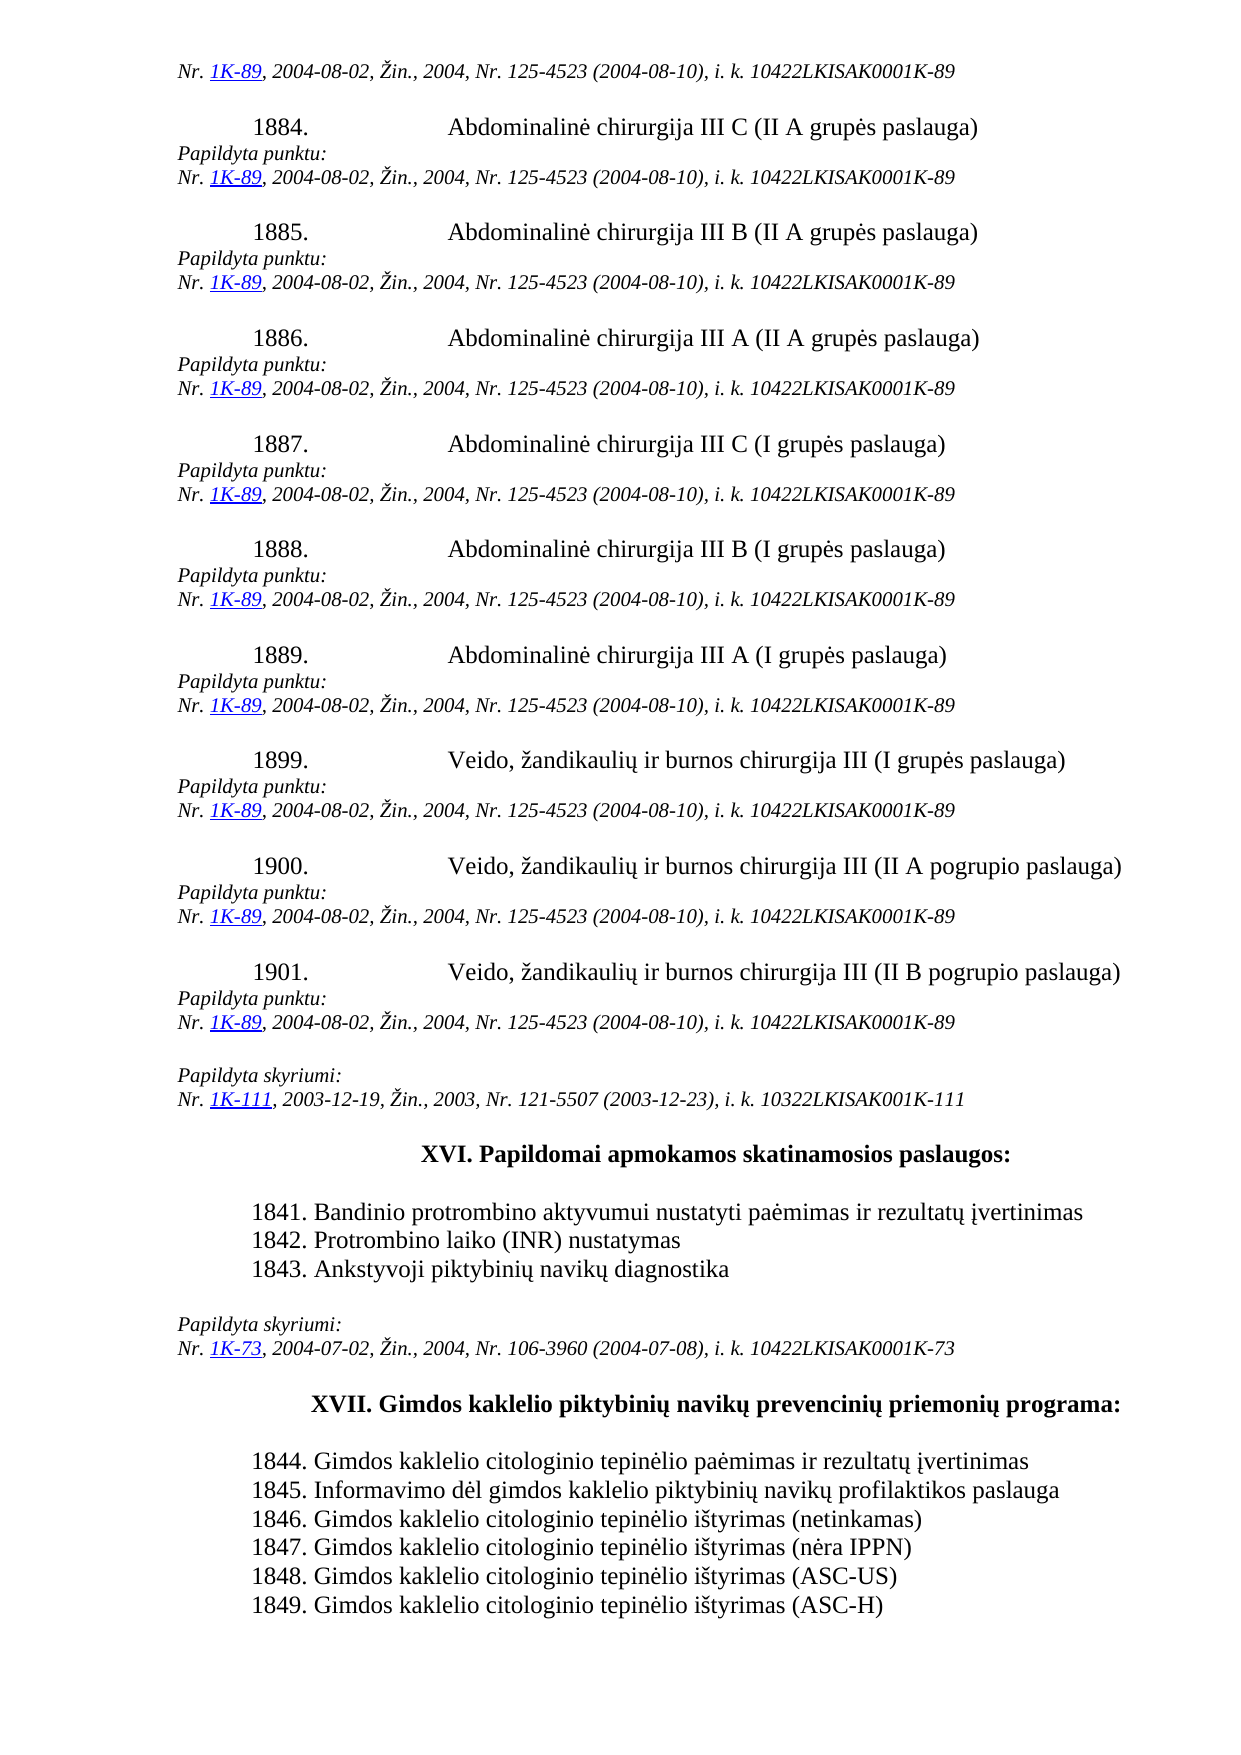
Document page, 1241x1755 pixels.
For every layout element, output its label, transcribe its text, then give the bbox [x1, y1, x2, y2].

text Nr. 1K-111, 2003-12-19, Žin., 2003, Nr. 121-5507 (2003-12-23), i. k. 10322LKISAK001K-111 [177, 1087, 1181, 1111]
text Papildyta punktu: [177, 352, 1181, 376]
text Papildyta punktu: [177, 669, 1181, 693]
text Papildyta punktu: [177, 774, 1181, 798]
text 1888. Abdominalinė chirurgija III B (I grupės paslauga) [177, 534, 1181, 563]
text Nr. 1K-89, 2004-08-02, Žin., 2004, Nr. 125-4523 (2004-08-10), i. k. 10422LKISAK0001K-89 [177, 165, 1181, 189]
text Nr. 1K-89, 2004-08-02, Žin., 2004, Nr. 125-4523 (2004-08-10), i. k. 10422LKISAK0001K-89 [177, 1010, 1181, 1034]
text Papildyta punktu: [177, 880, 1181, 904]
text Papildyta punktu: [177, 246, 1181, 270]
text Nr. 1K-89, 2004-08-02, Žin., 2004, Nr. 125-4523 (2004-08-10), i. k. 10422LKISAK0001K-89 [177, 59, 1181, 83]
text 1886. Abdominalinė chirurgija III A (II A grupės paslauga) [177, 323, 1181, 352]
text Papildyta punktu: [177, 563, 1181, 587]
text 1849. Gimdos kaklelio citologinio tepinėlio ištyrimas (ASC-H) [177, 1590, 1181, 1619]
text XVII. Gimdos kaklelio piktybinių navikų prevencinių priemonių programa: [177, 1389, 1181, 1417]
text 1841. Bandinio protrombino aktyvumui nustatyti paėmimas ir rezultatų įvertinimas [177, 1197, 1181, 1226]
text XVI. Papildomai apmokamos skatinamosios paslaugos: [177, 1139, 1181, 1168]
text Nr. 1K-89, 2004-08-02, Žin., 2004, Nr. 125-4523 (2004-08-10), i. k. 10422LKISAK0001K-89 [177, 270, 1181, 294]
text Papildyta skyriumi: [177, 1062, 1181, 1087]
text Papildyta punktu: [177, 986, 1181, 1010]
text 1842. Protrombino laiko (INR) nustatymas [177, 1226, 1181, 1254]
text 1848. Gimdos kaklelio citologinio tepinėlio ištyrimas (ASC-US) [177, 1561, 1181, 1590]
text 1845. Informavimo dėl gimdos kaklelio piktybinių navikų profilaktikos paslauga [177, 1475, 1181, 1504]
text Nr. 1K-89, 2004-08-02, Žin., 2004, Nr. 125-4523 (2004-08-10), i. k. 10422LKISAK0001K-89 [177, 482, 1181, 506]
text Nr. 1K-89, 2004-08-02, Žin., 2004, Nr. 125-4523 (2004-08-10), i. k. 10422LKISAK0001K-89 [177, 376, 1181, 400]
text 1884. Abdominalinė chirurgija III C (II A grupės paslauga) [177, 112, 1181, 141]
text 1844. Gimdos kaklelio citologinio tepinėlio paėmimas ir rezultatų įvertinimas [177, 1446, 1181, 1475]
text 1846. Gimdos kaklelio citologinio tepinėlio ištyrimas (netinkamas) [177, 1504, 1181, 1532]
text Papildyta skyriumi: [177, 1312, 1181, 1336]
text 1847. Gimdos kaklelio citologinio tepinėlio ištyrimas (nėra IPPN) [177, 1532, 1181, 1561]
text Papildyta punktu: [177, 457, 1181, 482]
text Nr. 1K-89, 2004-08-02, Žin., 2004, Nr. 125-4523 (2004-08-10), i. k. 10422LKISAK0001K-89 [177, 693, 1181, 717]
text Nr. 1K-73, 2004-07-02, Žin., 2004, Nr. 106-3960 (2004-07-08), i. k. 10422LKISAK0001K-73 [177, 1336, 1181, 1360]
text Papildyta punktu: [177, 141, 1181, 165]
text 1900. Veido, žandikaulių ir burnos chirurgija III (II A pogrupio paslauga) [177, 851, 1181, 880]
text 1901. Veido, žandikaulių ir burnos chirurgija III (II B pogrupio paslauga) [177, 957, 1181, 986]
text Nr. 1K-89, 2004-08-02, Žin., 2004, Nr. 125-4523 (2004-08-10), i. k. 10422LKISAK0001K-89 [177, 587, 1181, 611]
text Nr. 1K-89, 2004-08-02, Žin., 2004, Nr. 125-4523 (2004-08-10), i. k. 10422LKISAK0001K-89 [177, 798, 1181, 822]
text 1889. Abdominalinė chirurgija III A (I grupės paslauga) [177, 640, 1181, 669]
text 1899. Veido, žandikaulių ir burnos chirurgija III (I grupės paslauga) [177, 746, 1181, 774]
text 1887. Abdominalinė chirurgija III C (I grupės paslauga) [177, 429, 1181, 457]
text 1843. Ankstyvoji piktybinių navikų diagnostika [177, 1254, 1181, 1283]
text 1885. Abdominalinė chirurgija III B (II A grupės paslauga) [177, 217, 1181, 246]
text Nr. 1K-89, 2004-08-02, Žin., 2004, Nr. 125-4523 (2004-08-10), i. k. 10422LKISAK0001K-89 [177, 904, 1181, 928]
